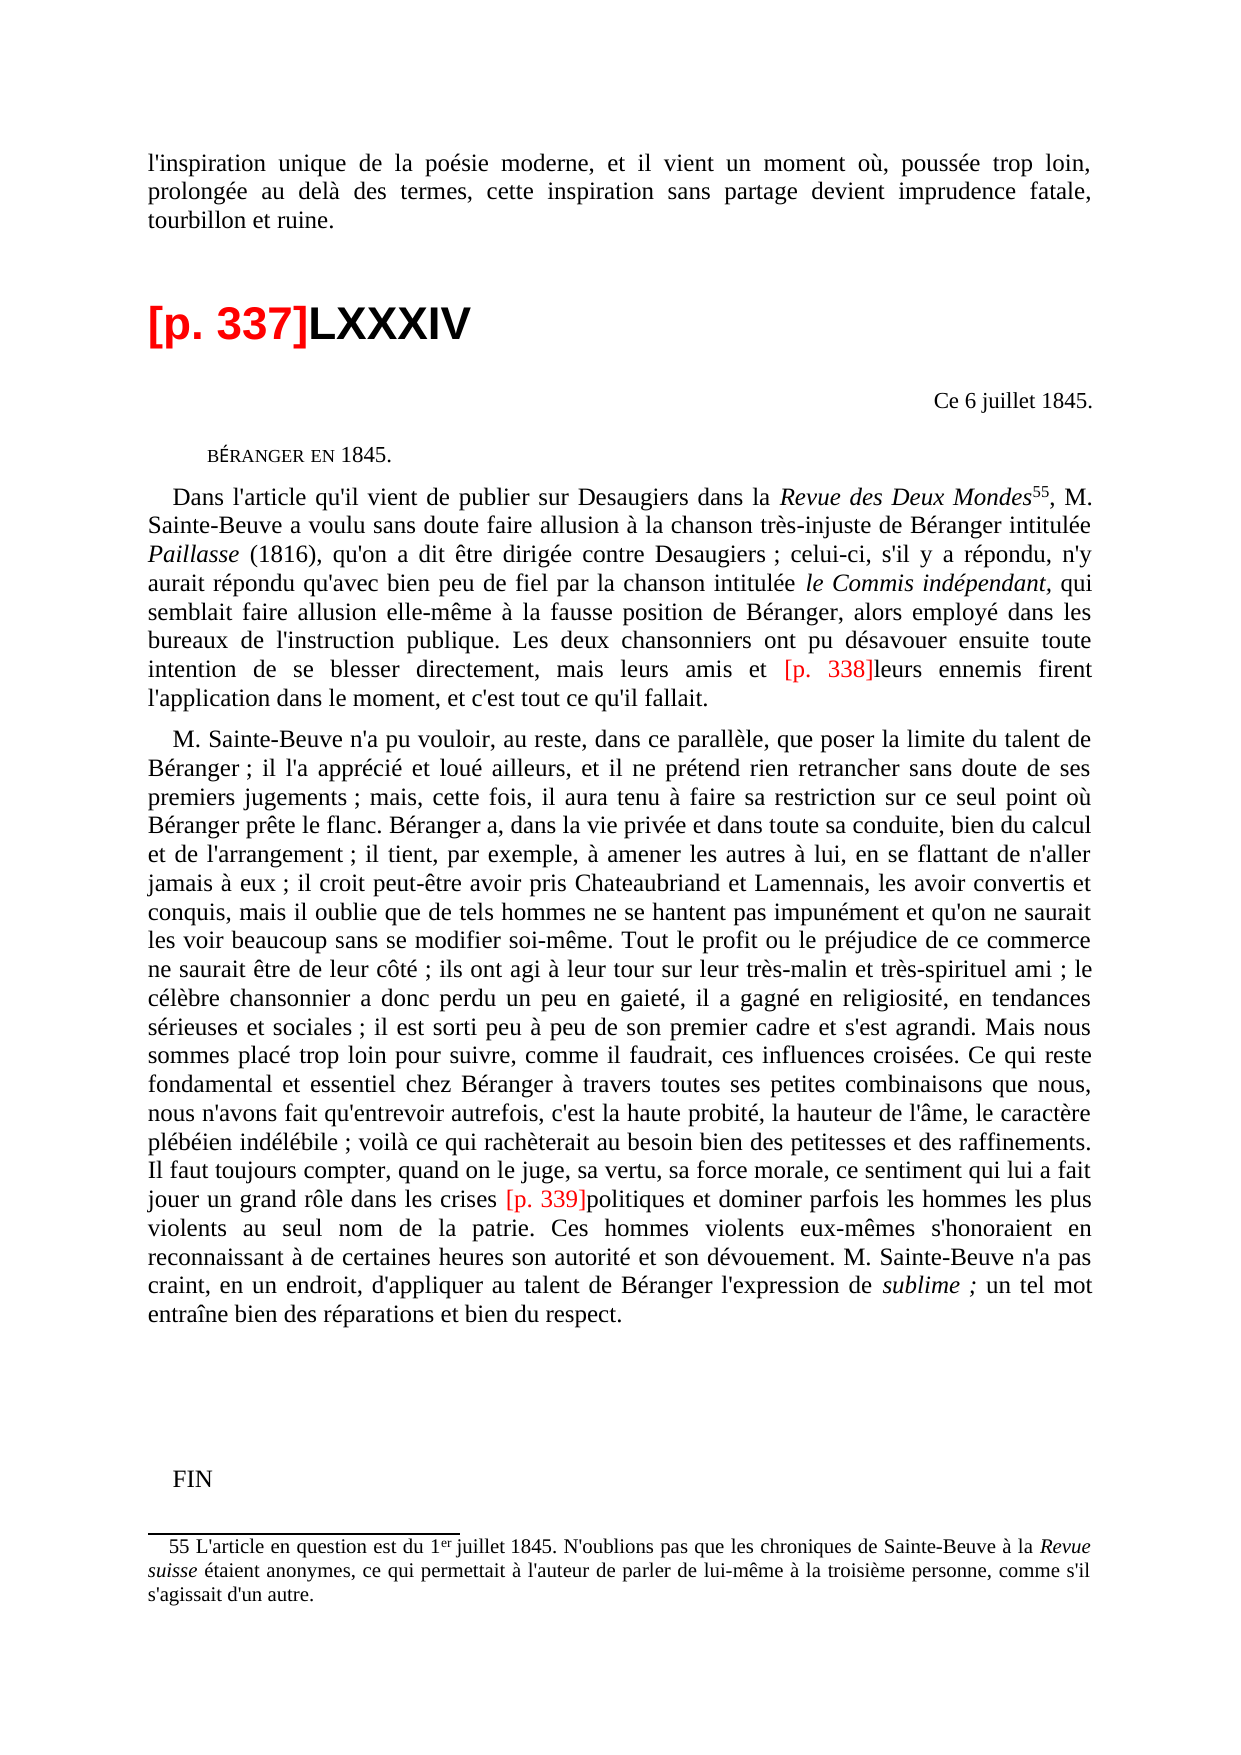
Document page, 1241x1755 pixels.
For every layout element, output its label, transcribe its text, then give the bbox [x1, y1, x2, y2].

text L'article en question est du 1er juillet 1845. N'oublions pas que les chroniques de Sainte-Beuve à la Revue suisse étaient anonymes, ce qui permettait à l'auteur de parler de lui-même à la troisième personne, comme s'il s'agissait d'un autre. [148, 1534, 1093, 1606]
text béranger en 1845. [207, 438, 1033, 469]
text l'inspiration unique de la poésie moderne, et il vient un moment où, poussée trop loin, prolongée au delà des termes, cette inspiration sans partage devient imprudence fatale, tourbillon et ruine. [148, 148, 1093, 234]
text FIN [148, 1464, 1093, 1493]
text Ce 6 juillet 1845. [148, 387, 1093, 413]
text M. Sainte-Beuve n'a pu vouloir, au reste, dans ce parallèle, que poser la limite du talent de Béranger ; il l'a apprécié et loué ailleurs, et il ne prétend rien retrancher sans doute de ses premiers jugements ; mais, cette fois, il aura tenu à faire sa restriction sur ce seul point où Béranger prête le flanc. Béranger a, dans la vie privée et dans toute sa conduite, bien du calcul et de l'arrangement ; il tient, par exemple, à amener les autres à lui, en se flattant de n'aller jamais à eux ; il croit peut-être avoir pris Chateaubriand et Lamennais, les avoir convertis et conquis, mais il oublie que de tels hommes ne se hantent pas impunément et qu'on ne saurait les voir beaucoup sans se modifier soi-même. Tout le profit ou le préjudice de ce commerce ne saurait être de leur côté ; ils ont agi à leur tour sur leur très-malin et très-spirituel ami ; le célèbre chansonnier a donc perdu un peu en gaieté, il a gagné en religiosité, en tendances sérieuses et sociales ; il est sorti peu à peu de son premier cadre et s'est agrandi. Mais nous sommes placé trop loin pour suivre, comme il faudrait, ces influences croisées. Ce qui reste fondamental et essentiel chez Béranger à travers toutes ses petites combinaisons que nous, nous n'avons fait qu'entrevoir autrefois, c'est la haute probité, la hauteur de l'âme, le caractère plébéien indélébile ; voilà ce qui rachèterait au besoin bien des petitesses et des raffinements. Il faut toujours compter, quand on le juge, sa vertu, sa force morale, ce sentiment qui lui a fait jouer un grand rôle dans les crises [p. 339]politiques et dominer parfois les hommes les plus violents au seul nom de la patrie. Ces hommes violents eux-mêmes s'honoraient en reconnaissant à de certaines heures son autorité et son dévouement. M. Sainte-Beuve n'a pas craint, en un endroit, d'appliquer au talent de Béranger l'expression de sublime ; un tel mot entraîne bien des réparations et bien du respect. [148, 724, 1093, 1328]
subtitle [p. 337]LXXXIV [148, 296, 1093, 349]
text Dans l'article qu'il vient de publier sur Desaugiers dans la Revue des Deux Mondes, M. Sainte-Beuve a voulu sans doute faire allusion à la chanson très-injuste de Béranger intitulée Paillasse (1816), qu'on a dit être dirigée contre Desaugiers ; celui-ci, s'il y a répondu, n'y aurait répondu qu'avec bien peu de fiel par la chanson intitulée le Commis indépendant, qui semblait faire allusion elle-même à la fausse position de Béranger, alors employé dans les bureaux de l'instruction publique. Les deux chansonniers ont pu désavouer ensuite toute intention de se blesser directement, mais leurs amis et [p. 338]leurs ennemis firent l'application dans le moment, et c'est tout ce qu'il fallait. [148, 482, 1093, 712]
